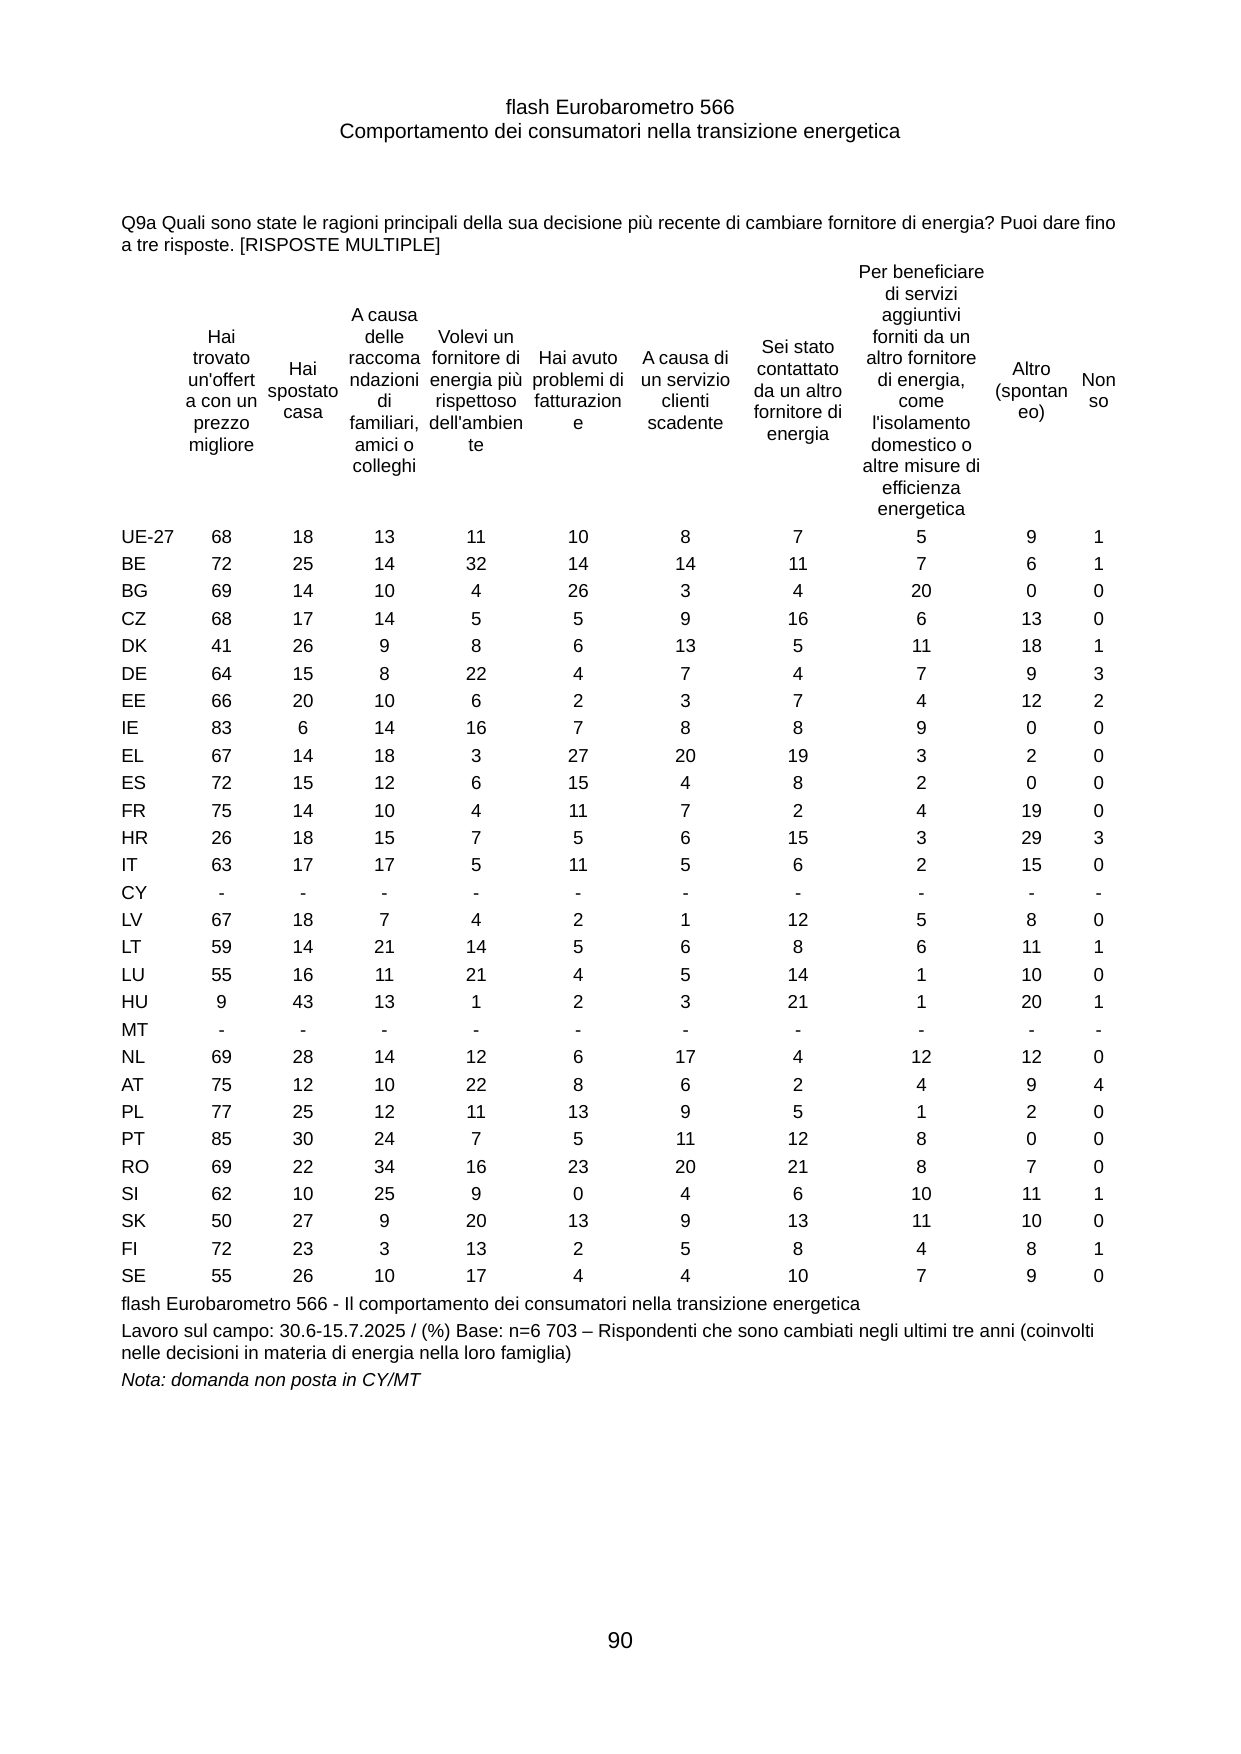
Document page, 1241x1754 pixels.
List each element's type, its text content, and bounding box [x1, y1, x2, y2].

table_cell 8 [425, 632, 527, 659]
table_cell 6 [425, 769, 527, 796]
table_cell SI [118, 1180, 181, 1207]
table_cell 22 [425, 660, 527, 687]
table_cell - [425, 1016, 527, 1043]
table_cell 19 [989, 796, 1074, 824]
table_cell 13 [527, 1208, 629, 1235]
table_cell 0 [1074, 1208, 1123, 1235]
table_cell BE [118, 550, 181, 577]
table_cell 21 [344, 934, 425, 961]
table_cell 18 [989, 632, 1074, 659]
table_cell 3 [425, 742, 527, 769]
table_cell 6 [989, 550, 1074, 577]
table_cell 9 [425, 1180, 527, 1207]
table_cell 26 [181, 824, 262, 851]
table_cell 72 [181, 1235, 262, 1262]
table_cell - [181, 879, 262, 906]
table_cell 0 [1074, 906, 1123, 933]
table_cell Sei stato contattato da un altro fornitore di energia [742, 258, 854, 522]
table_cell PL [118, 1098, 181, 1125]
table_cell 17 [344, 851, 425, 879]
table_cell 7 [742, 523, 854, 550]
table_cell 14 [527, 550, 629, 577]
table_cell HU [118, 988, 181, 1016]
table_cell 3 [854, 824, 988, 851]
table_cell 0 [989, 714, 1074, 742]
table_cell 66 [181, 687, 262, 714]
table_cell 1 [854, 1098, 988, 1125]
table_cell 14 [262, 796, 343, 824]
table_cell 6 [425, 687, 527, 714]
table_cell 11 [344, 961, 425, 988]
table_cell 5 [854, 523, 988, 550]
table_cell 6 [629, 1070, 742, 1098]
table_cell 27 [527, 742, 629, 769]
table_cell - [629, 879, 742, 906]
table_cell 4 [742, 1043, 854, 1070]
table_cell 5 [742, 1098, 854, 1125]
table_cell 8 [989, 906, 1074, 933]
table_cell 85 [181, 1125, 262, 1153]
table_cell 10 [344, 1262, 425, 1289]
table_cell A causa di un servizio clienti scadente [629, 258, 742, 522]
table_cell 0 [1074, 851, 1123, 879]
table_cell 9 [989, 1262, 1074, 1289]
table_cell 10 [989, 1208, 1074, 1235]
table_cell 13 [344, 988, 425, 1016]
table_cell - [854, 1016, 988, 1043]
table_cell DK [118, 632, 181, 659]
table_cell 75 [181, 1070, 262, 1098]
table_cell 22 [262, 1153, 343, 1180]
table_cell 15 [262, 660, 343, 687]
table_cell 6 [527, 632, 629, 659]
table_cell 9 [629, 605, 742, 632]
table_cell 13 [344, 523, 425, 550]
table_cell EL [118, 742, 181, 769]
table_cell 16 [425, 714, 527, 742]
table_cell 15 [527, 769, 629, 796]
table_cell Per beneficiare di servizi aggiuntivi forniti da un altro fornitore di energia, come l'isolamento domestico o altre misure di efficienza energetica [854, 258, 988, 522]
table_cell 8 [527, 1070, 629, 1098]
table_cell 6 [527, 1043, 629, 1070]
table_cell 10 [344, 1070, 425, 1098]
table_cell 3 [854, 742, 988, 769]
table_cell [118, 258, 181, 522]
table_cell 10 [527, 523, 629, 550]
table_cell 4 [1074, 1070, 1123, 1098]
table_cell 6 [262, 714, 343, 742]
table_cell 9 [629, 1098, 742, 1125]
table_cell 55 [181, 1262, 262, 1289]
table_cell 28 [262, 1043, 343, 1070]
table_cell 21 [425, 961, 527, 988]
table_cell 69 [181, 1043, 262, 1070]
table_cell 0 [1074, 1153, 1123, 1180]
table_cell 11 [425, 523, 527, 550]
table_cell 7 [527, 714, 629, 742]
table_cell 34 [344, 1153, 425, 1180]
table_cell - [629, 1016, 742, 1043]
table_cell 7 [344, 906, 425, 933]
table_cell 14 [262, 934, 343, 961]
table_cell 18 [262, 824, 343, 851]
table_cell 13 [629, 632, 742, 659]
table_cell ES [118, 769, 181, 796]
table_cell 3 [629, 577, 742, 605]
table_cell 6 [854, 934, 988, 961]
table_cell 17 [629, 1043, 742, 1070]
table_cell Altro (spontaneo) [989, 258, 1074, 522]
table_cell 3 [1074, 824, 1123, 851]
table_cell 10 [344, 577, 425, 605]
table_cell 16 [262, 961, 343, 988]
table_cell 13 [989, 605, 1074, 632]
table_cell 14 [344, 714, 425, 742]
table_cell 8 [989, 1235, 1074, 1262]
table_cell 11 [854, 1208, 988, 1235]
table_cell - [854, 879, 988, 906]
table_cell 83 [181, 714, 262, 742]
table_cell 20 [262, 687, 343, 714]
table_cell 20 [425, 1208, 527, 1235]
table_cell 4 [425, 577, 527, 605]
table_cell 8 [742, 1235, 854, 1262]
table_cell 62 [181, 1180, 262, 1207]
table_cell 13 [742, 1208, 854, 1235]
table_cell 7 [629, 660, 742, 687]
table_cell Lavoro sul campo: 30.6-15.7.2025 / (%) Base: n=6 703 – Rispondenti che sono cambiati negli ultimi tre anni (coinvolti nelle decisioni in materia di energia nella loro famiglia) [118, 1317, 1123, 1366]
table_cell 9 [989, 1070, 1074, 1098]
table_cell 11 [854, 632, 988, 659]
table_cell 1 [1074, 1180, 1123, 1207]
table_cell 2 [742, 1070, 854, 1098]
table_cell 8 [629, 523, 742, 550]
table_cell 2 [854, 851, 988, 879]
table_cell 3 [629, 687, 742, 714]
table_cell Non so [1074, 258, 1123, 522]
table_cell UE-27 [118, 523, 181, 550]
table_cell 12 [989, 1043, 1074, 1070]
table_cell Hai trovato un'offerta con un prezzo migliore [181, 258, 262, 522]
table_cell 5 [629, 1235, 742, 1262]
table_cell 8 [742, 934, 854, 961]
table_cell 4 [629, 1262, 742, 1289]
table_cell 18 [344, 742, 425, 769]
table_cell 10 [344, 796, 425, 824]
table_cell 12 [344, 1098, 425, 1125]
table_cell CZ [118, 605, 181, 632]
table_cell IE [118, 714, 181, 742]
table_cell 4 [425, 796, 527, 824]
table_cell Hai avuto problemi di fatturazione [527, 258, 629, 522]
table_cell 1 [854, 988, 988, 1016]
table_cell 0 [1074, 769, 1123, 796]
table_cell - [527, 879, 629, 906]
table_cell 1 [629, 906, 742, 933]
table_cell 10 [742, 1262, 854, 1289]
table_cell 24 [344, 1125, 425, 1153]
table_cell 8 [854, 1153, 988, 1180]
table_cell 1 [1074, 632, 1123, 659]
table_cell 67 [181, 742, 262, 769]
table_header Q9a Quali sono state le ragioni principali della sua decisione più recente di cambiare fornitore di energia? Puoi dare fino a tre risposte. [RISPOSTE MULTIPLE] [118, 209, 1123, 258]
table_cell Nota: domanda non posta in CY/MT [118, 1366, 1123, 1393]
table_cell 1 [1074, 1235, 1123, 1262]
table_cell 12 [854, 1043, 988, 1070]
table_cell 17 [262, 851, 343, 879]
table_cell Volevi un fornitore di energia più rispettoso dell'ambiente [425, 258, 527, 522]
table_cell 4 [854, 1235, 988, 1262]
table_cell 18 [262, 906, 343, 933]
table_cell 0 [1074, 1098, 1123, 1125]
table_cell 4 [742, 660, 854, 687]
table_cell 11 [425, 1098, 527, 1125]
table_cell 20 [629, 742, 742, 769]
table_cell 9 [854, 714, 988, 742]
table_cell 11 [527, 851, 629, 879]
table_cell 15 [989, 851, 1074, 879]
table_cell 8 [629, 714, 742, 742]
table_cell - [425, 879, 527, 906]
table_cell 14 [742, 961, 854, 988]
table_cell 4 [742, 577, 854, 605]
table_cell CY [118, 879, 181, 906]
table_cell 5 [742, 632, 854, 659]
table_cell 7 [629, 796, 742, 824]
table_cell 10 [989, 961, 1074, 988]
table_cell 26 [262, 632, 343, 659]
table_cell 7 [425, 1125, 527, 1153]
table_cell - [344, 879, 425, 906]
table_cell 1 [1074, 934, 1123, 961]
table_cell 5 [425, 851, 527, 879]
table_cell 32 [425, 550, 527, 577]
table_cell 59 [181, 934, 262, 961]
table_cell 5 [629, 961, 742, 988]
table_cell 72 [181, 769, 262, 796]
table_cell 26 [527, 577, 629, 605]
table_cell 0 [1074, 577, 1123, 605]
table_cell 0 [1074, 1043, 1123, 1070]
table_cell 9 [629, 1208, 742, 1235]
table_cell 11 [742, 550, 854, 577]
table_cell LT [118, 934, 181, 961]
table_cell 8 [854, 1125, 988, 1153]
table_cell 27 [262, 1208, 343, 1235]
table_cell 29 [989, 824, 1074, 851]
table_cell 8 [344, 660, 425, 687]
table_cell 5 [629, 851, 742, 879]
table_cell 12 [742, 1125, 854, 1153]
table_cell 26 [262, 1262, 343, 1289]
table_cell 6 [629, 824, 742, 851]
table_cell 4 [854, 1070, 988, 1098]
table_cell EE [118, 687, 181, 714]
table_cell - [181, 1016, 262, 1043]
table_cell 14 [425, 934, 527, 961]
table_cell - [1074, 879, 1123, 906]
table_cell 0 [989, 577, 1074, 605]
table_cell 20 [854, 577, 988, 605]
table_cell 21 [742, 1153, 854, 1180]
table_cell 0 [989, 1125, 1074, 1153]
table_cell 2 [742, 796, 854, 824]
table_cell 3 [629, 988, 742, 1016]
table_cell 68 [181, 605, 262, 632]
table_cell 5 [425, 605, 527, 632]
table_cell 0 [1074, 796, 1123, 824]
table_cell 1 [1074, 988, 1123, 1016]
table_cell 0 [1074, 1125, 1123, 1153]
table_cell 75 [181, 796, 262, 824]
table_cell DE [118, 660, 181, 687]
table_cell 4 [527, 660, 629, 687]
table_cell Hai spostato casa [262, 258, 343, 522]
table_cell NL [118, 1043, 181, 1070]
table_cell 8 [742, 714, 854, 742]
table_cell 4 [854, 687, 988, 714]
table_cell 14 [629, 550, 742, 577]
table_cell 13 [527, 1098, 629, 1125]
table_cell - [1074, 1016, 1123, 1043]
table_cell 4 [527, 1262, 629, 1289]
table_cell 64 [181, 660, 262, 687]
table_cell 69 [181, 1153, 262, 1180]
table_cell 72 [181, 550, 262, 577]
table_cell 2 [527, 687, 629, 714]
table_cell 9 [181, 988, 262, 1016]
table_cell 63 [181, 851, 262, 879]
table_cell 0 [1074, 961, 1123, 988]
table_cell FI [118, 1235, 181, 1262]
table_cell 6 [854, 605, 988, 632]
table_cell 9 [344, 632, 425, 659]
table_cell 16 [742, 605, 854, 632]
table_cell IT [118, 851, 181, 879]
table_cell 50 [181, 1208, 262, 1235]
table_cell A causa delle raccomandazioni di familiari, amici o colleghi [344, 258, 425, 522]
table_cell 9 [344, 1208, 425, 1235]
table_cell 4 [629, 769, 742, 796]
table_cell 16 [425, 1153, 527, 1180]
table_cell 14 [344, 1043, 425, 1070]
table_cell 12 [344, 769, 425, 796]
table_cell MT [118, 1016, 181, 1043]
table_cell 15 [262, 769, 343, 796]
table_cell 21 [742, 988, 854, 1016]
table_cell 1 [854, 961, 988, 988]
table_cell 11 [989, 1180, 1074, 1207]
table_cell 2 [989, 742, 1074, 769]
table_cell 0 [989, 769, 1074, 796]
table_cell LU [118, 961, 181, 988]
table_cell 12 [262, 1070, 343, 1098]
table_cell 10 [854, 1180, 988, 1207]
table_cell 6 [629, 934, 742, 961]
table_cell 0 [527, 1180, 629, 1207]
table_cell 7 [989, 1153, 1074, 1180]
table_cell 2 [854, 769, 988, 796]
table_cell 7 [854, 550, 988, 577]
table_cell PT [118, 1125, 181, 1153]
table_cell - [262, 879, 343, 906]
table_cell 2 [989, 1098, 1074, 1125]
table_cell 5 [527, 1125, 629, 1153]
table_cell 12 [742, 906, 854, 933]
table_cell 15 [742, 824, 854, 851]
table_cell flash Eurobarometro 566 - Il comportamento dei consumatori nella transizione energetica [118, 1290, 1123, 1317]
table_cell - [742, 1016, 854, 1043]
table_cell 18 [262, 523, 343, 550]
table_cell 1 [1074, 550, 1123, 577]
table_cell 5 [527, 934, 629, 961]
table_cell 13 [425, 1235, 527, 1262]
table_cell HR [118, 824, 181, 851]
table_cell BG [118, 577, 181, 605]
table_cell - [262, 1016, 343, 1043]
table_cell - [989, 879, 1074, 906]
table_cell 1 [425, 988, 527, 1016]
table_cell 11 [629, 1125, 742, 1153]
table_cell 0 [1074, 605, 1123, 632]
table_cell 3 [344, 1235, 425, 1262]
table_cell 17 [425, 1262, 527, 1289]
table_cell 4 [527, 961, 629, 988]
table_cell 5 [527, 605, 629, 632]
table_cell 4 [854, 796, 988, 824]
table_cell 3 [1074, 660, 1123, 687]
table_cell 19 [742, 742, 854, 769]
table_cell 14 [344, 550, 425, 577]
table_cell 2 [527, 1235, 629, 1262]
table_cell 1 [1074, 523, 1123, 550]
table_cell 11 [989, 934, 1074, 961]
table_cell 14 [262, 742, 343, 769]
table_cell 30 [262, 1125, 343, 1153]
table_cell 12 [989, 687, 1074, 714]
table_cell 68 [181, 523, 262, 550]
table_cell FR [118, 796, 181, 824]
table_cell 7 [854, 660, 988, 687]
table_cell 20 [989, 988, 1074, 1016]
table_cell 6 [742, 851, 854, 879]
table_cell LV [118, 906, 181, 933]
table_cell 43 [262, 988, 343, 1016]
table_cell 4 [425, 906, 527, 933]
table_cell 7 [742, 687, 854, 714]
table_cell 9 [989, 523, 1074, 550]
table_cell 9 [989, 660, 1074, 687]
table_cell 2 [527, 906, 629, 933]
table_cell - [527, 1016, 629, 1043]
table_cell 25 [262, 550, 343, 577]
table_cell AT [118, 1070, 181, 1098]
table_cell 2 [527, 988, 629, 1016]
table_cell 11 [527, 796, 629, 824]
table_cell 20 [629, 1153, 742, 1180]
table_cell 14 [344, 605, 425, 632]
table_cell 67 [181, 906, 262, 933]
table_cell 12 [425, 1043, 527, 1070]
table_cell - [344, 1016, 425, 1043]
table_cell - [989, 1016, 1074, 1043]
table_cell 15 [344, 824, 425, 851]
table_cell 2 [1074, 687, 1123, 714]
table_cell RO [118, 1153, 181, 1180]
table_cell 7 [425, 824, 527, 851]
table_cell 0 [1074, 1262, 1123, 1289]
table_cell 10 [262, 1180, 343, 1207]
table_cell 25 [262, 1098, 343, 1125]
table_cell 5 [854, 906, 988, 933]
table_cell 25 [344, 1180, 425, 1207]
table_cell 0 [1074, 742, 1123, 769]
table_cell 7 [854, 1262, 988, 1289]
table_cell - [742, 879, 854, 906]
table_cell 69 [181, 577, 262, 605]
table_cell 8 [742, 769, 854, 796]
table_cell 77 [181, 1098, 262, 1125]
table_cell 14 [262, 577, 343, 605]
table_cell 23 [262, 1235, 343, 1262]
table_cell 0 [1074, 714, 1123, 742]
table_cell 17 [262, 605, 343, 632]
table_cell 10 [344, 687, 425, 714]
table_cell 6 [742, 1180, 854, 1207]
table_cell 5 [527, 824, 629, 851]
table_cell 4 [629, 1180, 742, 1207]
table_cell 41 [181, 632, 262, 659]
table_cell 23 [527, 1153, 629, 1180]
table_cell 22 [425, 1070, 527, 1098]
table_cell SK [118, 1208, 181, 1235]
table_cell 55 [181, 961, 262, 988]
table_cell SE [118, 1262, 181, 1289]
